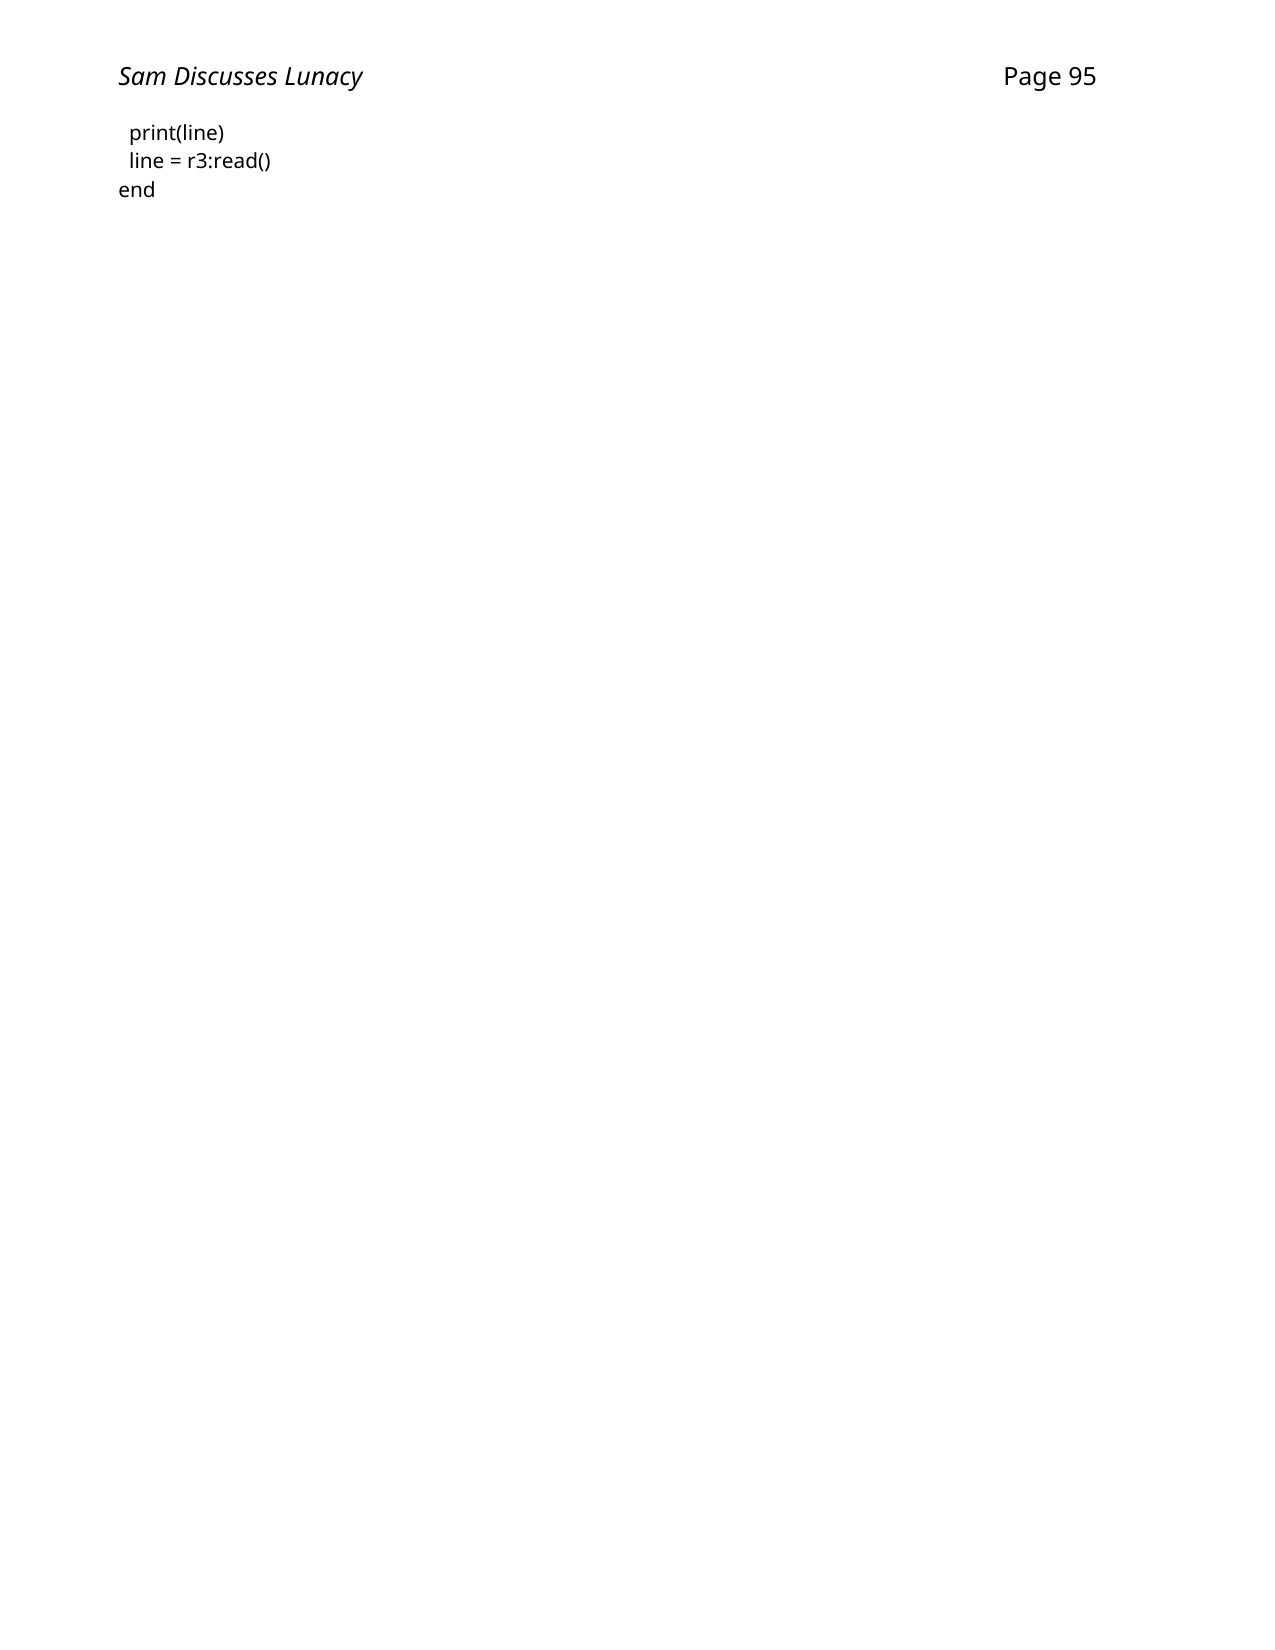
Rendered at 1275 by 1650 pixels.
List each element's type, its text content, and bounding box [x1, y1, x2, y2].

text line = r3:read() [118, 146, 1157, 175]
text end [118, 175, 1157, 203]
text print(line) [118, 118, 1157, 146]
